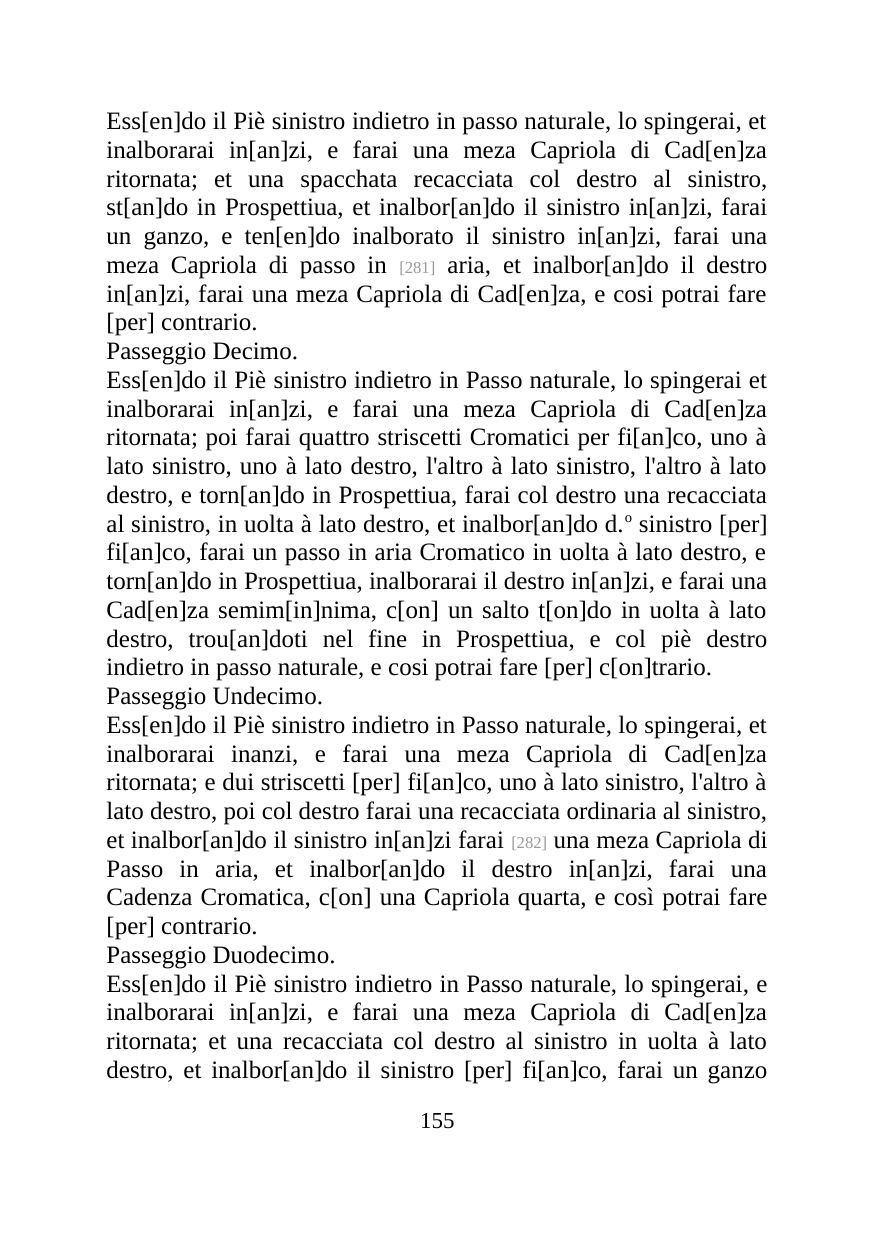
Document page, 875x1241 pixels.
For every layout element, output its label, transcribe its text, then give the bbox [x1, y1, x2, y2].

text Passeggio Undecimo. [106, 681, 768, 710]
text Passeggio Decimo. [106, 336, 768, 365]
text Ess[en]do il Piè sinistro indietro in Passo naturale, lo spingerai, et inalborarai inanzi, e farai una meza Capriola di Cad[en]za ritornata; e dui striscetti [per] fi[an]co, uno à lato sinistro, l'altro à lato destro, poi col destro farai una recacciata ordinaria al sinistro, et inalbor[an]do il sinistro in[an]zi farai [282] una meza Capriola di Passo in aria, et inalbor[an]do il destro in[an]zi, farai una Cadenza Cromatica, c[on] una Capriola quarta, e così potrai fare [per] contrario. [106, 710, 768, 940]
text Ess[en]do il Piè sinistro indietro in Passo naturale, lo spingerai et inalborarai in[an]zi, e farai una meza Capriola di Cad[en]za ritornata; poi farai quattro striscetti Cromatici per fi[an]co, uno à lato sinistro, uno à lato destro, l'altro à lato sinistro, l'altro à lato destro, e torn[an]do in Prospettiua, farai col destro una recacciata al sinistro, in uolta à lato destro, et inalbor[an]do d.o sinistro [per] fi[an]co, farai un passo in aria Cromatico in uolta à lato destro, e torn[an]do in Prospettiua, inalborarai il destro in[an]zi, e farai una Cad[en]za semim[in]nima, c[on] un salto t[on]do in uolta à lato destro, trou[an]doti nel fine in Prospettiua, e col piè destro indietro in passo naturale, e cosi potrai fare [per] c[on]trario. [106, 365, 768, 681]
text Passeggio Duodecimo. [106, 940, 768, 969]
text Ess[en]do il Piè sinistro indietro in Passo naturale, lo spingerai, e inalborarai in[an]zi, e farai una meza Capriola di Cad[en]za ritornata; et una recacciata col destro al sinistro in uolta à lato destro, et inalbor[an]do il sinistro [per] fi[an]co, farai un ganzo [106, 969, 768, 1084]
text Ess[en]do il Piè sinistro indietro in passo naturale, lo spingerai, et inalborarai in[an]zi, e farai una meza Capriola di Cad[en]za ritornata; et una spacchata recacciata col destro al sinistro, st[an]do in Prospettiua, et inalbor[an]do il sinistro in[an]zi, farai un ganzo, e ten[en]do inalborato il sinistro in[an]zi, farai una meza Capriola di passo in [281] aria, et inalbor[an]do il destro in[an]zi, farai una meza Capriola di Cad[en]za, e cosi potrai fare [per] contrario. [106, 106, 768, 336]
